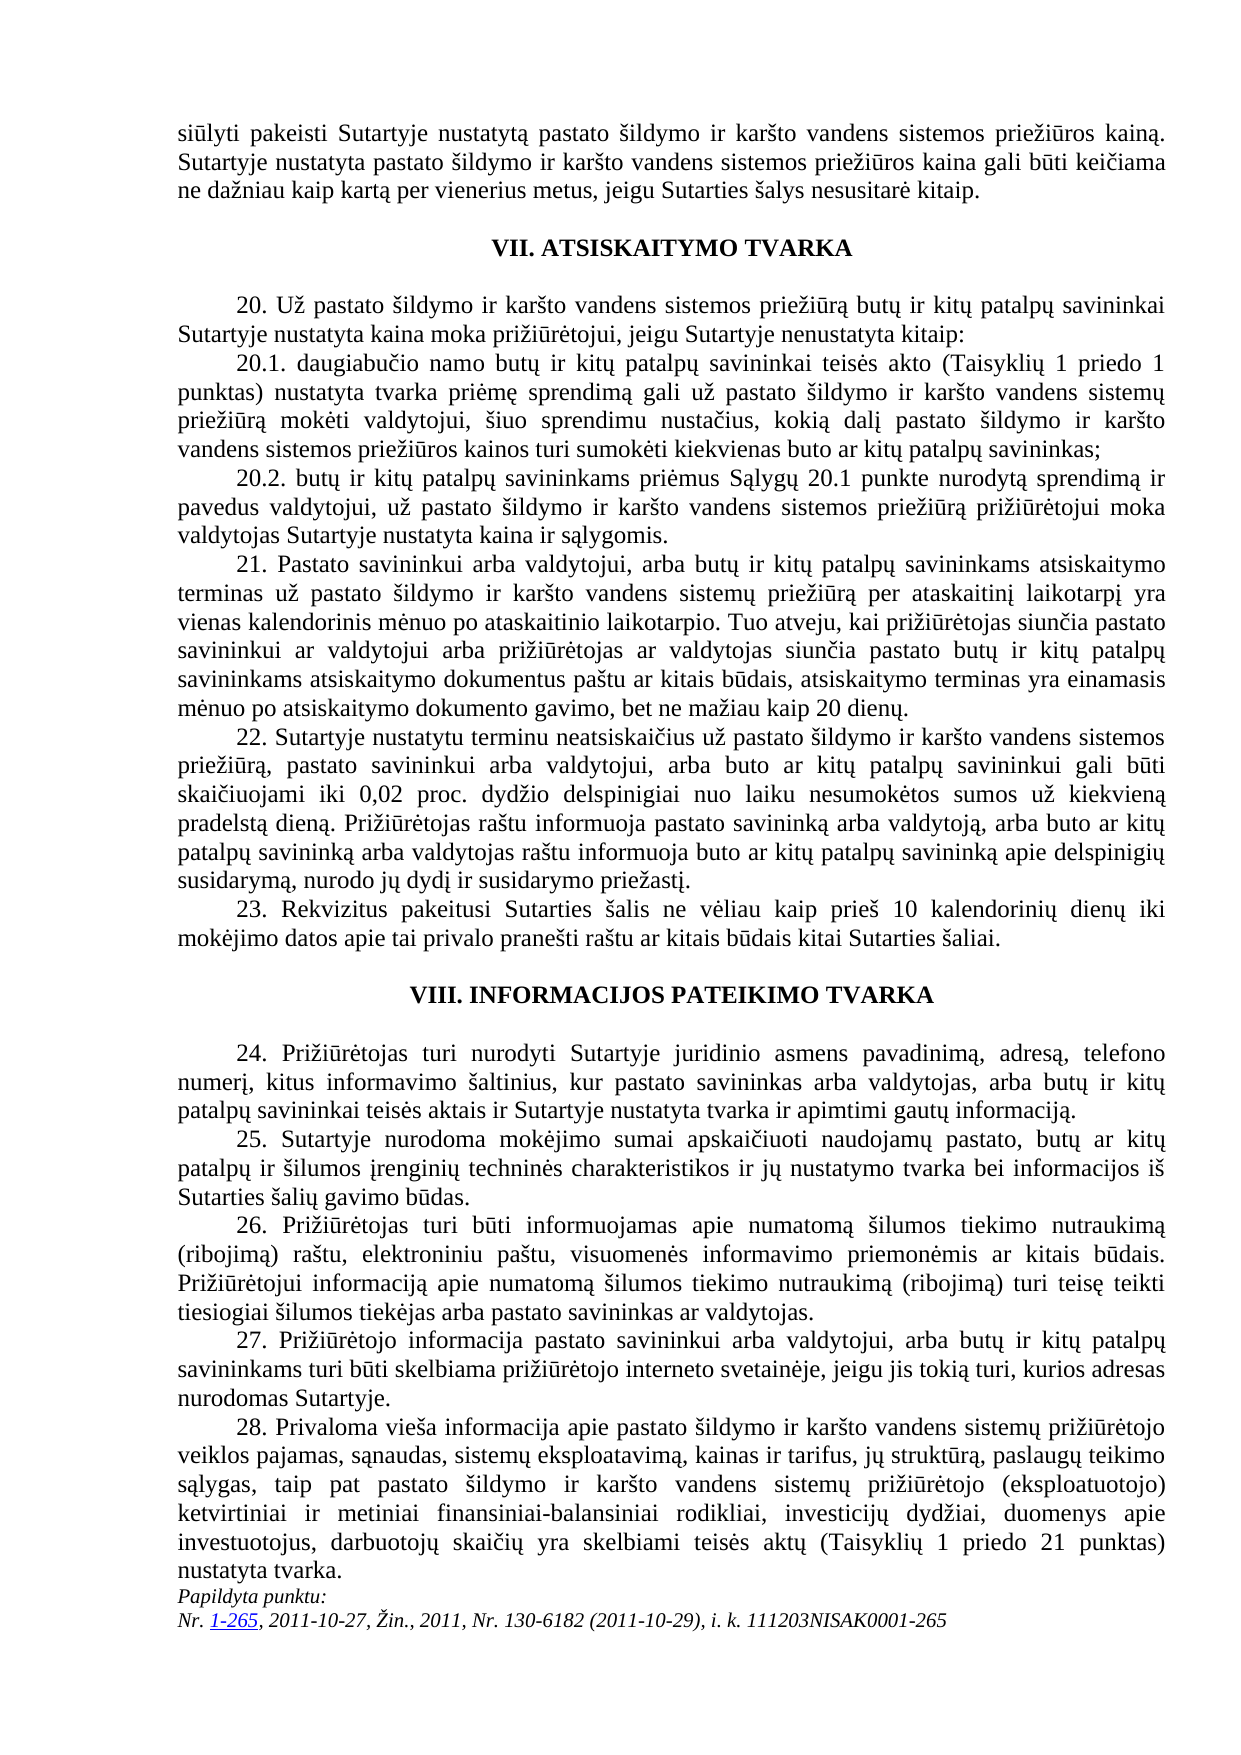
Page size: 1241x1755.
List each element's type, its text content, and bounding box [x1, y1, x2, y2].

text Papildyta punktu: [177, 1584, 1166, 1608]
text VIII. informacijos pateikimo tvarka [177, 981, 1166, 1009]
text 20.1. daugiabučio namo butų ir kitų patalpų savininkai teisės akto (Taisyklių 1 priedo 1 punktas) nustatyta tvarka priėmę sprendimą gali už pastato šildymo ir karšto vandens sistemų priežiūrą mokėti valdytojui, šiuo sprendimu nustačius, kokią dalį pastato šildymo ir karšto vandens sistemos priežiūros kainos turi sumokėti kiekvienas buto ar kitų patalpų savininkas; [177, 348, 1166, 463]
text VII. ATSISKAITYMO TVARKA [177, 233, 1166, 262]
text 24. Prižiūrėtojas turi nurodyti Sutartyje juridinio asmens pavadinimą, adresą, telefono numerį, kitus informavimo šaltinius, kur pastato savininkas arba valdytojas, arba butų ir kitų patalpų savininkai teisės aktais ir Sutartyje nustatyta tvarka ir apimtimi gautų informaciją. [177, 1038, 1166, 1124]
text siūlyti pakeisti Sutartyje nustatytą pastato šildymo ir karšto vandens sistemos priežiūros kainą. Sutartyje nustatyta pastato šildymo ir karšto vandens sistemos priežiūros kaina gali būti keičiama ne dažniau kaip kartą per vienerius metus, jeigu Sutarties šalys nesusitarė kitaip. [177, 118, 1166, 204]
text 27. Prižiūrėtojo informacija pastato savininkui arba valdytojui, arba butų ir kitų patalpų savininkams turi būti skelbiama prižiūrėtojo interneto svetainėje, jeigu jis tokią turi, kurios adresas nurodomas Sutartyje. [177, 1326, 1166, 1412]
text 20.2. butų ir kitų patalpų savininkams priėmus Sąlygų 20.1 punkte nurodytą sprendimą ir pavedus valdytojui, už pastato šildymo ir karšto vandens sistemos priežiūrą prižiūrėtojui moka valdytojas Sutartyje nustatyta kaina ir sąlygomis. [177, 463, 1166, 549]
text 25. Sutartyje nurodoma mokėjimo sumai apskaičiuoti naudojamų pastato, butų ar kitų patalpų ir šilumos įrenginių techninės charakteristikos ir jų nustatymo tvarka bei informacijos iš Sutarties šalių gavimo būdas. [177, 1124, 1166, 1211]
text Nr. 1-265, 2011-10-27, Žin., 2011, Nr. 130-6182 (2011-10-29), i. k. 111203NISAK0001-265 [177, 1608, 1166, 1632]
text 26. Prižiūrėtojas turi būti informuojamas apie numatomą šilumos tiekimo nutraukimą (ribojimą) raštu, elektroniniu paštu, visuomenės informavimo priemonėmis ar kitais būdais. Prižiūrėtojui informaciją apie numatomą šilumos tiekimo nutraukimą (ribojimą) turi teisę teikti tiesiogiai šilumos tiekėjas arba pastato savininkas ar valdytojas. [177, 1211, 1166, 1326]
text 22. Sutartyje nustatytu terminu neatsiskaičius už pastato šildymo ir karšto vandens sistemos priežiūrą, pastato savininkui arba valdytojui, arba buto ar kitų patalpų savininkui gali būti skaičiuojami iki 0,02 proc. dydžio delspinigiai nuo laiku nesumokėtos sumos už kiekvieną pradelstą dieną. Prižiūrėtojas raštu informuoja pastato savininką arba valdytoją, arba buto ar kitų patalpų savininką arba valdytojas raštu informuoja buto ar kitų patalpų savininką apie delspinigių susidarymą, nurodo jų dydį ir susidarymo priežastį. [177, 722, 1166, 894]
text 21. Pastato savininkui arba valdytojui, arba butų ir kitų patalpų savininkams atsiskaitymo terminas už pastato šildymo ir karšto vandens sistemų priežiūrą per ataskaitinį laikotarpį yra vienas kalendorinis mėnuo po ataskaitinio laikotarpio. Tuo atveju, kai prižiūrėtojas siunčia pastato savininkui ar valdytojui arba prižiūrėtojas ar valdytojas siunčia pastato butų ir kitų patalpų savininkams atsiskaitymo dokumentus paštu ar kitais būdais, atsiskaitymo terminas yra einamasis mėnuo po atsiskaitymo dokumento gavimo, bet ne mažiau kaip 20 dienų. [177, 549, 1166, 722]
text 23. Rekvizitus pakeitusi Sutarties šalis ne vėliau kaip prieš 10 kalendorinių dienų iki mokėjimo datos apie tai privalo pranešti raštu ar kitais būdais kitai Sutarties šaliai. [177, 894, 1166, 952]
text 20. Už pastato šildymo ir karšto vandens sistemos priežiūrą butų ir kitų patalpų savininkai Sutartyje nustatyta kaina moka prižiūrėtojui, jeigu Sutartyje nenustatyta kitaip: [177, 291, 1166, 348]
text 28. Privaloma vieša informacija apie pastato šildymo ir karšto vandens sistemų prižiūrėtojo veiklos pajamas, sąnaudas, sistemų eksploatavimą, kainas ir tarifus, jų struktūrą, paslaugų teikimo sąlygas, taip pat pastato šildymo ir karšto vandens sistemų prižiūrėtojo (eksploatuotojo) ketvirtiniai ir metiniai finansiniai-balansiniai rodikliai, investicijų dydžiai, duomenys apie investuotojus, darbuotojų skaičių yra skelbiami teisės aktų (Taisyklių 1 priedo 21 punktas) nustatyta tvarka. [177, 1412, 1166, 1584]
